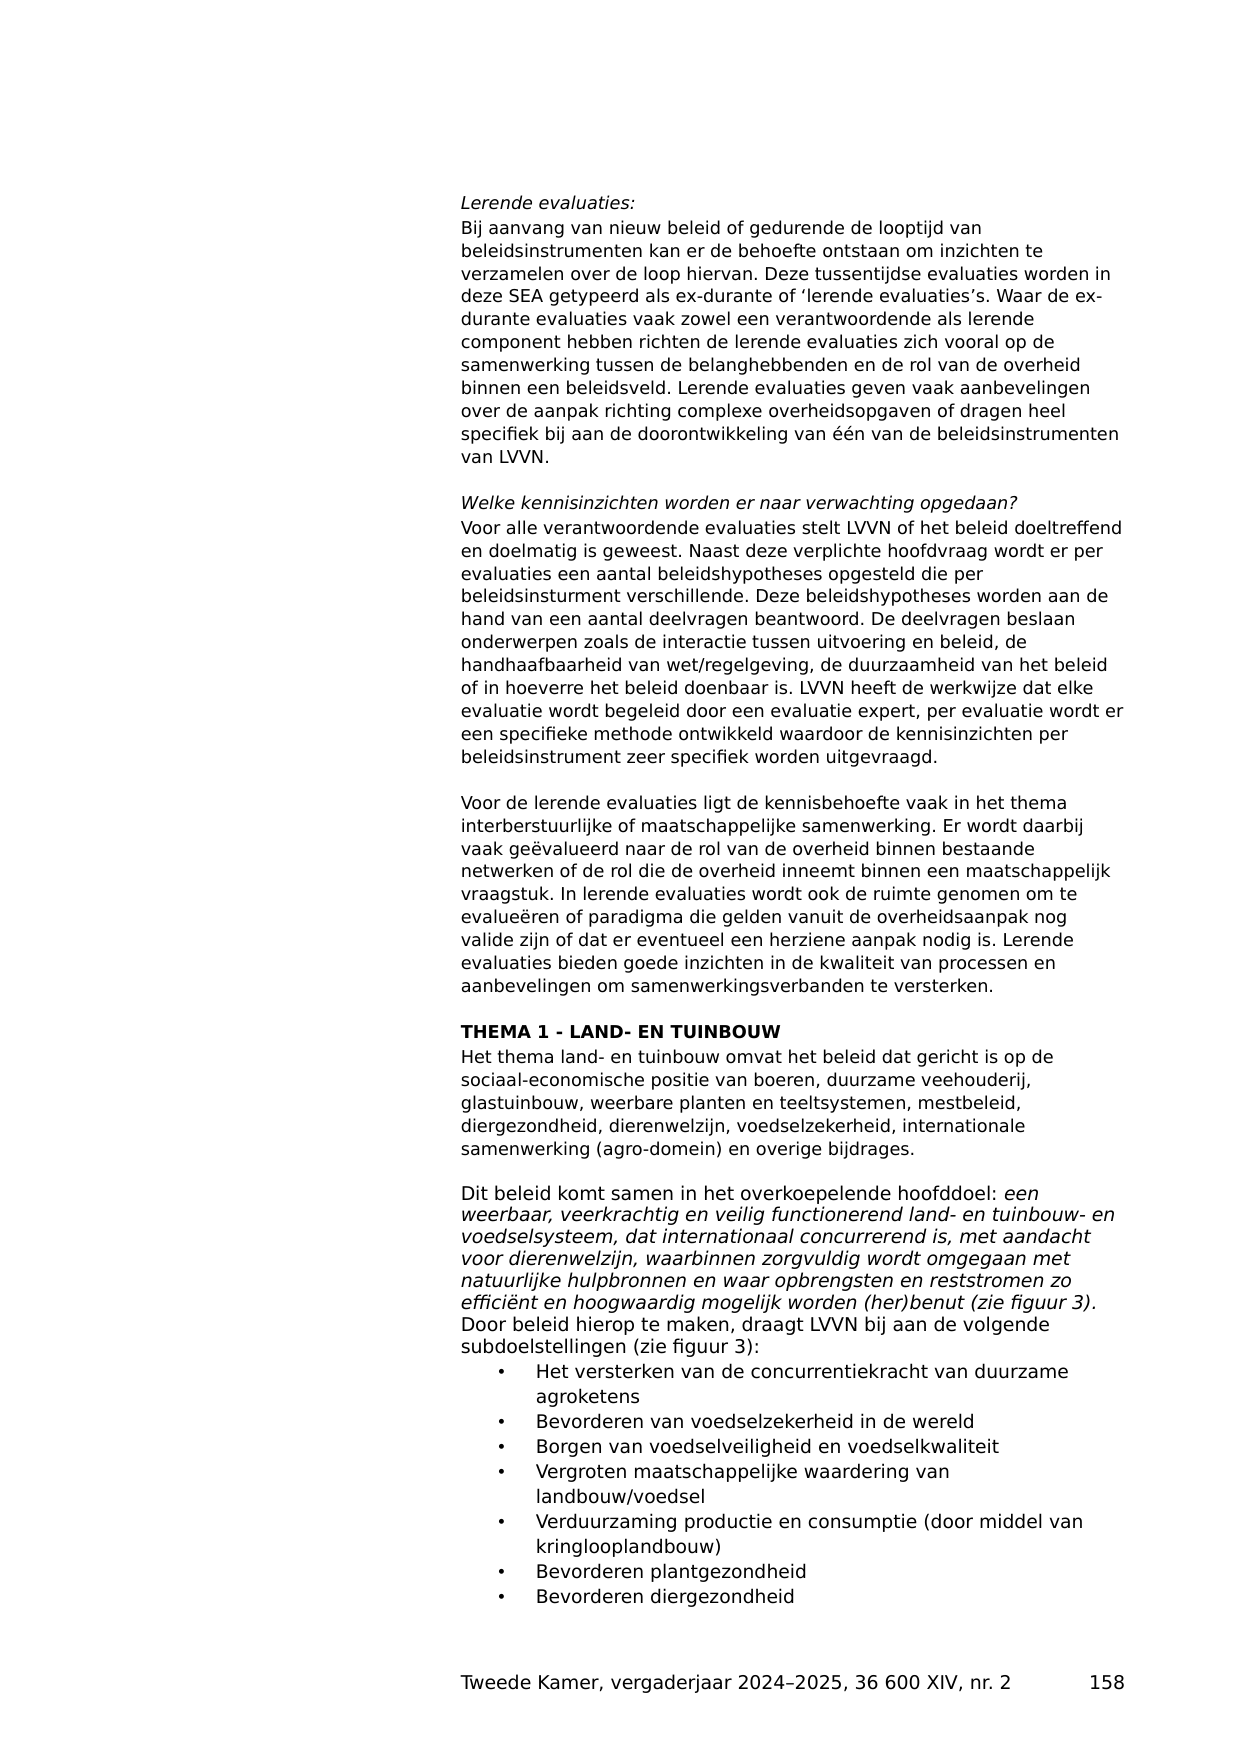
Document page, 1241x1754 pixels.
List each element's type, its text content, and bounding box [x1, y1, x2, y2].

list Verduurzaming productie en consumptie (door middel van kringlooplandbouw) [498, 1508, 1125, 1558]
text Bij aanvang van nieuw beleid of gedurende de looptijd van beleidsinstrumenten kan er de behoefte ontstaan om inzichten te verzamelen over de loop hiervan. Deze tussentijdse evaluaties worden in deze SEA getypeerd als ex-durante of ‘lerende evaluaties’s. Waar de ex-durante evaluaties vaak zowel een verantwoordende als lerende component hebben richten de lerende evaluaties zich vooral op de samenwerking tussen de belanghebbenden en de rol van de overheid binnen een beleidsveld. Lerende evaluaties geven vaak aanbevelingen over de aanpak richting complexe overheidsopgaven of dragen heel specifiek bij aan de doorontwikkeling van één van de beleidsinstrumenten van LVVN. [461, 216, 1125, 468]
list Bevorderen diergezondheid [498, 1583, 1125, 1608]
list Het versterken van de concurrentiekracht van duurzame agroketens [498, 1358, 1125, 1408]
list Bevorderen van voedselzekerheid in de wereld [498, 1408, 1125, 1433]
text Welke kennisinzichten worden er naar verwachting opgedaan? [461, 491, 1125, 514]
text Dit beleid komt samen in het overkoepelende hoofddoel: een weerbaar, veerkrachtig en veilig functionerend land- en tuinbouw- en voedselsysteem, dat internationaal concurrerend is, met aandacht voor dierenwelzijn, waarbinnen zorgvuldig wordt omgegaan met natuurlijke hulpbronnen en waar opbrengsten en reststromen zo efficiënt en hoogwaardig mogelijk worden (her)benut (zie figuur 3). Door beleid hierop te maken, draagt LVVN bij aan de volgende subdoelstellingen (zie figuur 3): [461, 1182, 1125, 1358]
list Bevorderen plantgezondheid [498, 1558, 1125, 1583]
list Vergroten maatschappelijke waardering van landbouw/voedsel [498, 1458, 1125, 1508]
text Voor de lerende evaluaties ligt de kennisbehoefte vaak in het thema interberstuurlijke of maatschappelijke samenwerking. Er wordt daarbij vaak geëvalueerd naar de rol van de overheid binnen bestaande netwerken of de rol die de overheid inneemt binnen een maatschappelijk vraagstuk. In lerende evaluaties wordt ook de ruimte genomen om te evalueëren of paradigma die gelden vanuit de overheidsaanpak nog valide zijn of dat er eventueel een herziene aanpak nodig is. Lerende evaluaties bieden goede inzichten in de kwaliteit van processen en aanbevelingen om samenwerkingsverbanden te versterken. [461, 791, 1125, 997]
list Borgen van voedselveiligheid en voedselkwaliteit [498, 1433, 1125, 1458]
text Voor alle verantwoordende evaluaties stelt LVVN of het beleid doeltreffend en doelmatig is geweest. Naast deze verplichte hoofdvraag wordt er per evaluaties een aantal beleidshypotheses opgesteld die per beleidsinsturment verschillende. Deze beleidshypotheses worden aan de hand van een aantal deelvragen beantwoord. De deelvragen beslaan onderwerpen zoals de interactie tussen uitvoering en beleid, de handhaafbaarheid van wet/regelgeving, de duurzaamheid van het beleid of in hoeverre het beleid doenbaar is. LVVN heeft de werkwijze dat elke evaluatie wordt begeleid door een evaluatie expert, per evaluatie wordt er een specifieke methode ontwikkeld waardoor de kennisinzichten per beleidsinstrument zeer specifiek worden uitgevraagd. [461, 516, 1125, 768]
text Lerende evaluaties: [461, 191, 1125, 214]
text Het thema land- en tuinbouw omvat het beleid dat gericht is op de sociaal-economische positie van boeren, duurzame veehouderij, glastuinbouw, weerbare planten en teeltsystemen, mestbeleid, diergezondheid, dierenwelzijn, voedselzekerheid, internationale samenwerking (agro-domein) en overige bijdrages. [461, 1045, 1125, 1159]
text THEMA 1 - LAND- EN TUINBOUW [461, 1020, 1125, 1043]
